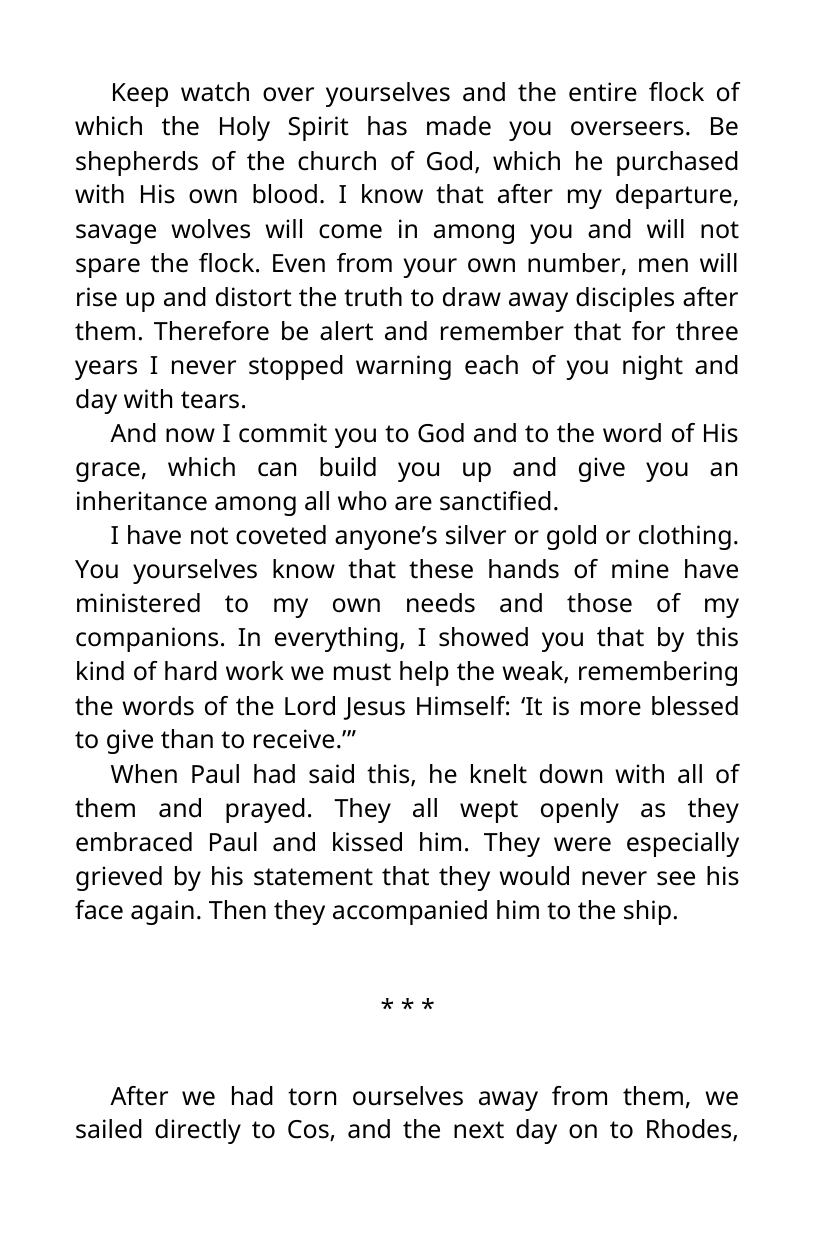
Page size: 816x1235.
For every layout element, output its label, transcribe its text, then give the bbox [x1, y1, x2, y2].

text After we had torn ourselves away from them, we sailed directly to Cos, and the next day on to Rhodes, [75, 1078, 740, 1146]
text And now I commit you to God and to the word of His grace, which can build you up and give you an inheritance among all who are sanctified. [75, 416, 740, 518]
text Keep watch over yourselves and the entire flock of which the Holy Spirit has made you overseers. Be shepherds of the church of God, which he purchased with His own blood. I know that after my departure, savage wolves will come in among you and will not spare the flock. Even from your own number, men will rise up and distort the truth to draw away disciples after them. Therefore be alert and remember that for three years I never stopped warning each of you night and day with tears. [75, 75, 740, 416]
text I have not coveted anyone’s silver or gold or clothing. You yourselves know that these hands of mine have ministered to my own needs and those of my companions. In everything, I showed you that by this kind of hard work we must help the weak, remembering the words of the Lord Jesus Himself: ‘It is more blessed to give than to receive.’” [75, 518, 740, 756]
text * * * [75, 991, 740, 1025]
text When Paul had said this, he knelt down with all of them and prayed. They all wept openly as they embraced Paul and kissed him. They were especially grieved by his statement that they would never see his face again. Then they accompanied him to the ship. [75, 756, 740, 927]
